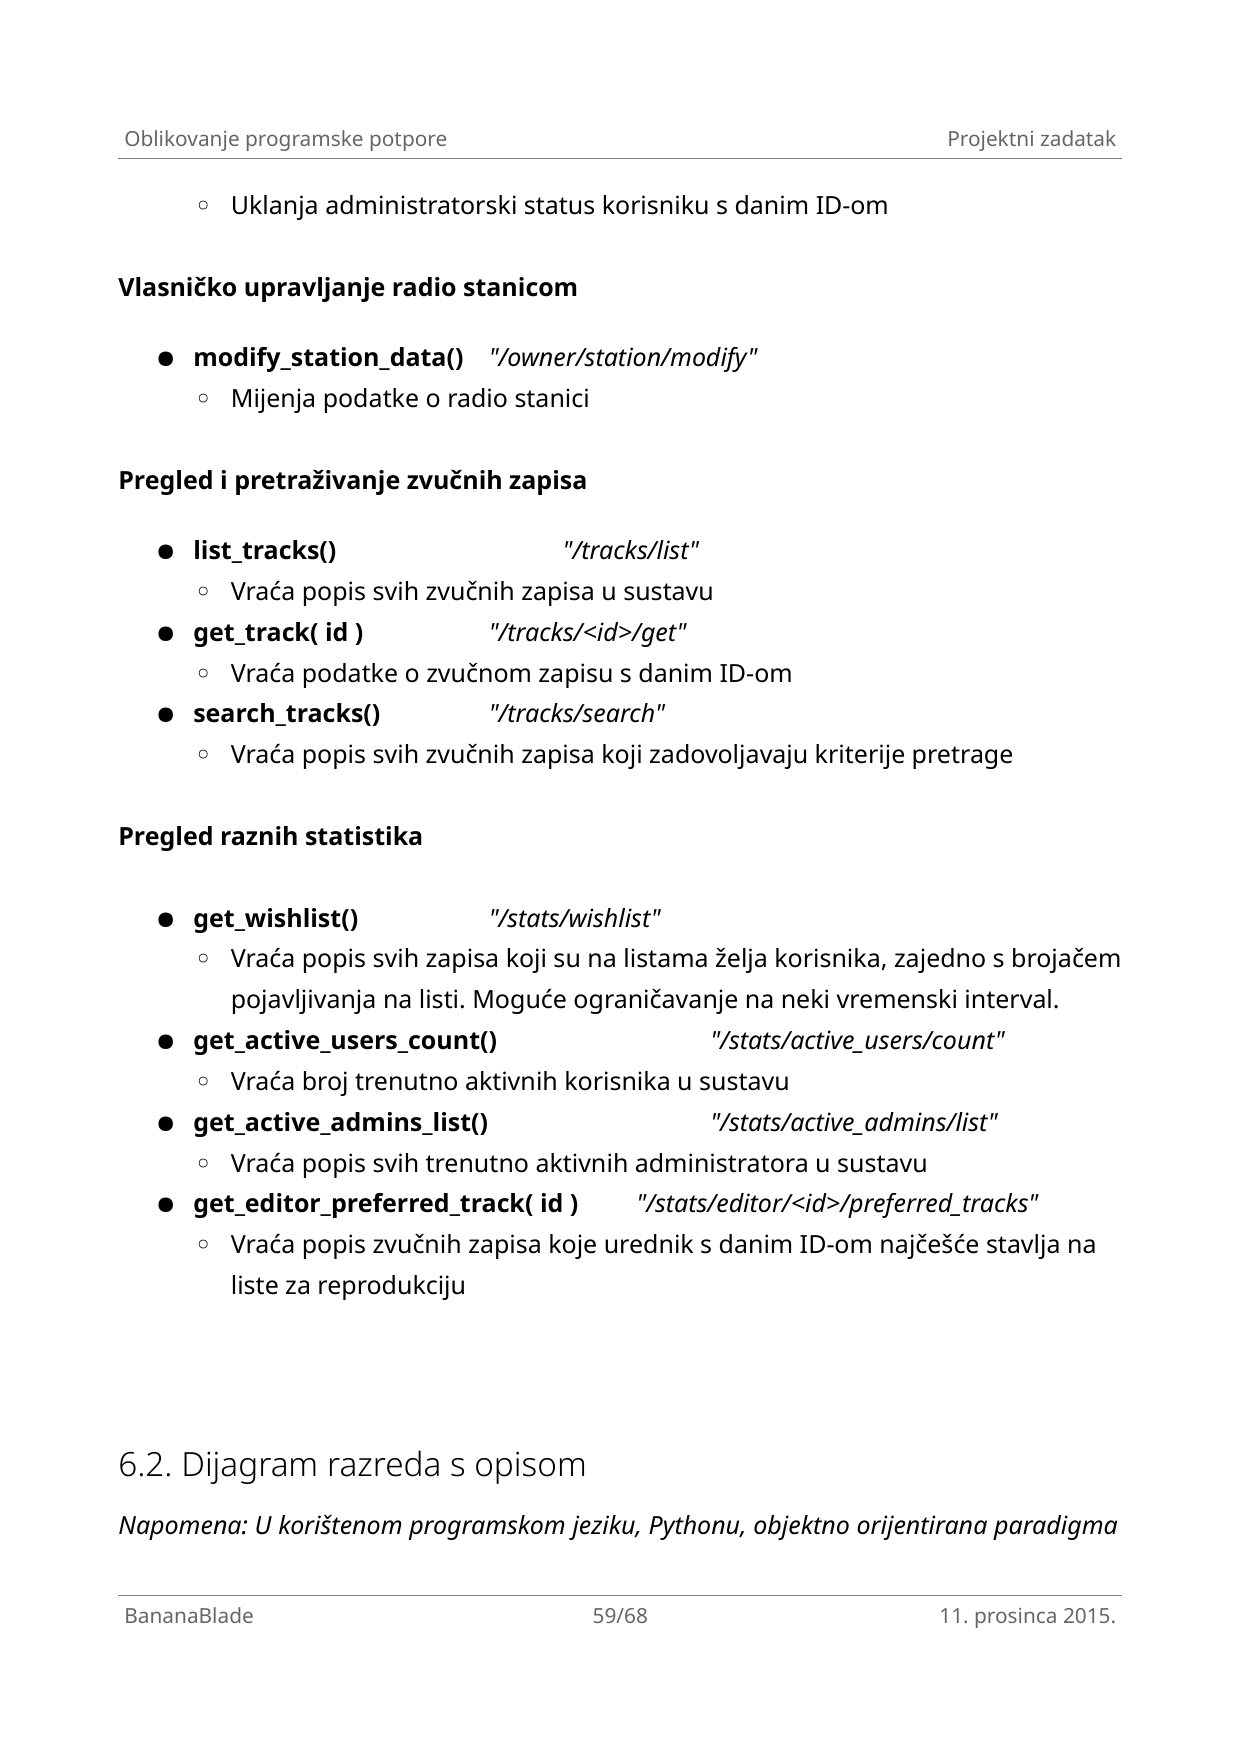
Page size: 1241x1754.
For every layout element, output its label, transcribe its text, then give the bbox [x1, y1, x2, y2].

list Vraća broj trenutno aktivnih korisnika u sustavu [193, 1064, 1122, 1098]
list list_tracks() "/tracks/list" [156, 533, 1122, 567]
list search_tracks() "/tracks/search" [156, 696, 1122, 730]
list Vraća popis svih zvučnih zapisa koji zadovoljavaju kriterije pretrage [193, 737, 1122, 771]
list Vraća popis svih trenutno aktivnih administratora u sustavu [193, 1145, 1122, 1179]
text Vlasničko upravljanje radio stanicom [118, 270, 1122, 304]
list Mijenja podatke o radio stanici [193, 381, 1122, 415]
text Napomena: U korištenom programskom jeziku, Pythonu, objektno orijentirana paradigma [118, 1508, 1122, 1542]
list Vraća popis svih zvučnih zapisa u sustavu [193, 574, 1122, 608]
list get_editor_preferred_track( id ) "/stats/editor/<id>/preferred_tracks" [156, 1186, 1122, 1220]
list get_track( id ) "/tracks/<id>/get" [156, 614, 1122, 648]
list Vraća popis svih zapisa koji su na listama želja korisnika, zajedno s brojačem pojavljivanja na listi. Moguće ograničavanje na neki vremenski interval. [193, 941, 1122, 1016]
list Vraća popis zvučnih zapisa koje urednik s danim ID-om najčešće stavlja na liste za reprodukciju [193, 1227, 1122, 1302]
list get_active_admins_list() "/stats/active_admins/list" [156, 1104, 1122, 1138]
list modify_station_data() "/owner/station/modify" [156, 340, 1122, 374]
text Pregled i pretraživanje zvučnih zapisa [118, 462, 1122, 497]
subtitle 6.2. Dijagram razreda s opisom [118, 1441, 1122, 1486]
list get_active_users_count() "/stats/active_users/count" [156, 1023, 1122, 1057]
list Vraća podatke o zvučnom zapisu s danim ID-om [193, 655, 1122, 689]
text Pregled raznih statistika [118, 819, 1122, 853]
list Uklanja administratorski status korisniku s danim ID-om [193, 188, 1122, 222]
list get_wishlist() "/stats/wishlist" [156, 900, 1122, 934]
